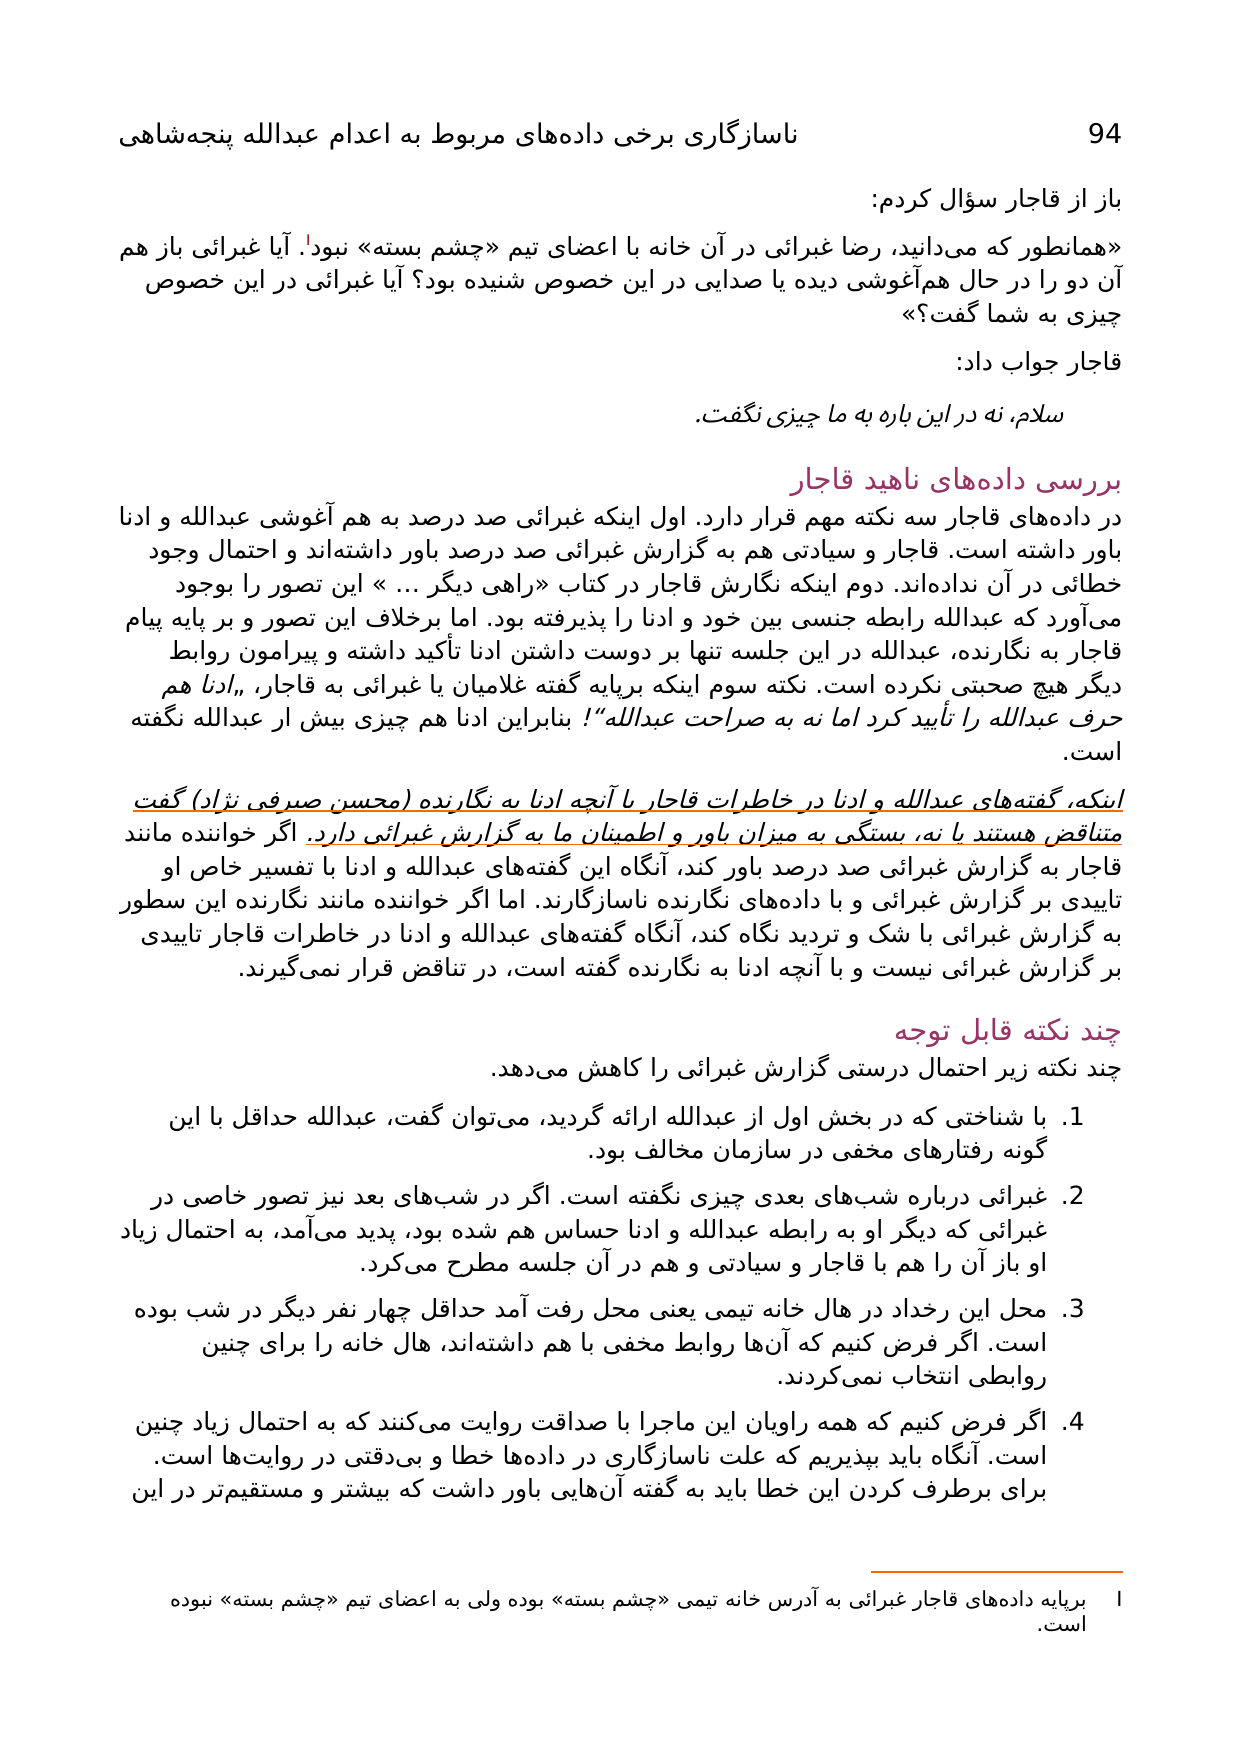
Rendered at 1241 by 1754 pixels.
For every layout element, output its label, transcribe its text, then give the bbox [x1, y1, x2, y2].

text چند نکته زیر احتمال درستی گزارش غبرائی را کاهش می‌دهد. [118, 1054, 1122, 1083]
list با شناختی که در بخش اول از عبدالله ارائه گردید، می‌توان گفت، عبدالله حداقل با این گونه رفتارهای مخفی در سازمان مخالف بود. [118, 1102, 1084, 1164]
text باز از قاجار سؤال کردم: [118, 184, 1122, 213]
text قاجار جواب داد: [118, 347, 1122, 377]
text «همانطور که می‌دانید، رضا غبرائی در آن خانه با اعضای تیم «چشم بسته» نبود. آیا غبرائی باز هم آن دو را در حال هم‌آغوشی دیده یا صدایی در این خصوص شنیده بود؟ آیا غبرائی در این خصوص چیزی به شما گفت؟» [118, 232, 1122, 328]
text اینکه، گفته‌های عبدالله و ادنا در خاطرات قاجار با آنچه ادنا به نگارنده (محسن صیرفی نژاد) گفت متناقض هستند یا نه، بستگی به میزان باور و اطمینان ما به گزارش غبرائی دارد. اگر خواننده مانند قاجار به گزارش غبرائی صد درصد باور کند، آنگاه این گفته‌های عبدالله و ادنا با تفسیر خاص او تاییدی بر گزارش غبرائی و با داده‌های نگارنده ناسازگارند. اما اگر خواننده مانند نگارنده این سطور به گزارش غبرائی با شک و تردید نگاه کند، آنگاه گفته‌های عبدالله و ادنا در خاطرات قاجار تاییدی بر گزارش غبرائی نیست و با آنچه ادنا به نگارنده گفته است، در تناقض قرار نمی‌گیرند. [118, 785, 1122, 982]
text سلام، نه در این باره به ما چیزی نگفت. [177, 396, 1063, 429]
subtitle بررسی داده‌های ناهید قاجار [118, 462, 1122, 496]
list غبرائی درباره شب‌های بعدی چیزی نگفته است. اگر در شب‌های بعد نیز تصور خاصی در غبرائی که دیگر او به رابطه عبدالله و ادنا حساس هم شده بود، پدید می‌آمد، به احتمال زیاد او باز آن را هم با قاجار و سیادتی و هم در آن جلسه مطرح می‌کرد. [118, 1181, 1084, 1278]
text در داده‌های قاجار سه نکته مهم قرار دارد. اول اینکه غبرائی صد درصد به هم آغوشی عبدالله و ادنا باور داشته است. قاجار و سیادتی هم به گزارش غبرائی صد درصد باور داشته‌اند و احتمال وجود خطائی در آن نداده‌اند. دوم اینکه نگارش قاجار در کتاب «راهی دیگر … » این تصور را بوجود می‌آورد که عبدالله رابطه جنسی بین خود و ادنا را پذیرفته بود. اما برخلاف این تصور و بر پایه پیام قاجار به نگارنده، عبدالله در این جلسه تنها بر دوست داشتن ادنا تأکید داشته و پیرامون روابط دیگر هیچ صحبتی نکرده است. نکته سوم اینکه برپایه گفته غلامیان یا غبرائی به قاجار، „ادنا هم حرف عبدالله را تأیید کرد اما نه به صراحت عبدالله“! بنابراین ادنا هم چیزی بیش ار عبدالله نگفته است. [118, 502, 1122, 766]
subtitle چند نکته قابل توجه [118, 1013, 1122, 1047]
text برپایه داده‌های قاجار غبرائی به آدرس خانه تیمی «چشم بسته» بوده ولی به اعضای تیم «چشم بسته» نبوده است. [118, 1587, 1122, 1636]
list اگر فرض کنیم که همه راویان این ماجرا با صداقت روایت می‌کنند که به احتمال زیاد چنین است. آنگاه باید بپذیریم که علت ناسازگاری در داده‌ها خطا و بی‌دقتی در روایت‌ها است. برای برطرف کردن این خطا باید به گفته آن‌هایی باور داشت که بیشتر و مستقیم‌تر در این [118, 1408, 1084, 1504]
list محل این رخداد در هال خانه تیمی یعنی محل رفت آمد حداقل چهار نفر دیگر در شب بوده است. اگر فرض کنیم که آن‌ها روابط مخفی با هم داشته‌اند، هال خانه را برای چنین روابطی انتخاب نمی‌کردند. [118, 1294, 1084, 1391]
